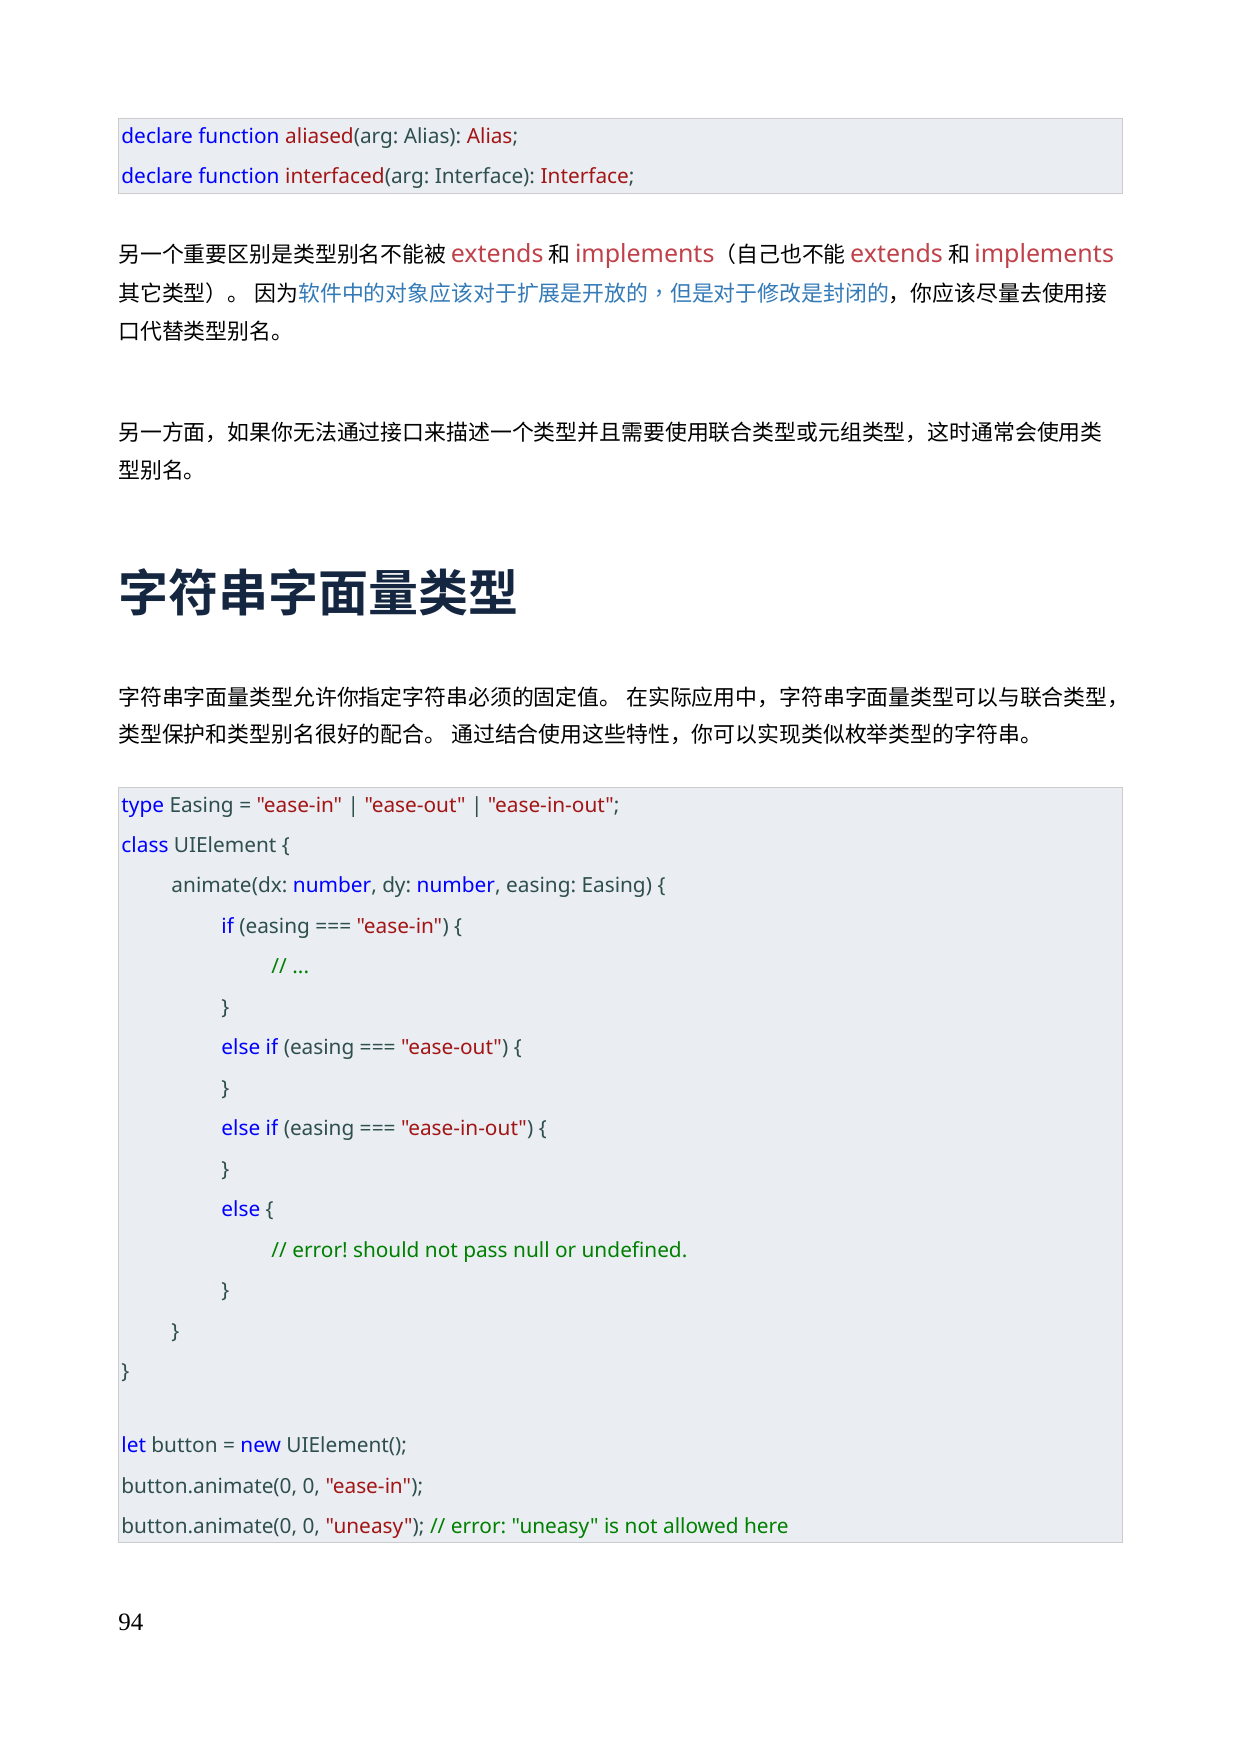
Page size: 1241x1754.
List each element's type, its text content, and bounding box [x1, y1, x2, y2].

text type Easing = "ease-in" | "ease-out" | "ease-in-out"; [119, 788, 1122, 818]
subtitle 字符串字面量类型 [118, 553, 1122, 626]
text if (easing === "ease-in") { [119, 908, 1122, 939]
text class UIElement { [119, 827, 1122, 858]
text // error! should not pass null or undefined. [119, 1232, 1122, 1263]
text } [119, 1272, 1122, 1304]
text } [119, 1353, 1122, 1385]
text } [119, 1070, 1122, 1101]
text 字符串字面量类型允许你指定字符串必须的固定值。 在实际应用中，字符串字面量类型可以与联合类型，类型保护和类型别名很好的配合。 通过结合使用这些特性，你可以实现类似枚举类型的字符串。 [118, 679, 1122, 749]
text else if (easing === "ease-in-out") { [119, 1110, 1122, 1142]
text declare function interfaced(arg: Interface): Interface; [119, 158, 1122, 193]
text animate(dx: number, dy: number, easing: Easing) { [119, 867, 1122, 899]
text else if (easing === "ease-out") { [119, 1029, 1122, 1061]
text let button = new UIElement(); [119, 1427, 1122, 1459]
text button.animate(0, 0, "uneasy"); // error: "uneasy" is not allowed here [119, 1508, 1122, 1542]
text 另一个重要区别是类型别名不能被extends和implements（自己也不能extends和implements其它类型）。 因为软件中的对象应该对于扩展是开放的，但是对于修改是封闭的，你应该尽量去使用接口代替类型别名。 [118, 236, 1122, 346]
text else { [119, 1191, 1122, 1223]
text 另一方面，如果你无法通过接口来描述一个类型并且需要使用联合类型或元组类型，这时通常会使用类型别名。 [118, 415, 1122, 484]
text } [119, 989, 1122, 1020]
text } [119, 1151, 1122, 1182]
text button.animate(0, 0, "ease-in"); [119, 1468, 1122, 1499]
text // ... [119, 948, 1122, 980]
text declare function aliased(arg: Alias): Alias; [119, 119, 1122, 149]
text } [119, 1313, 1122, 1344]
